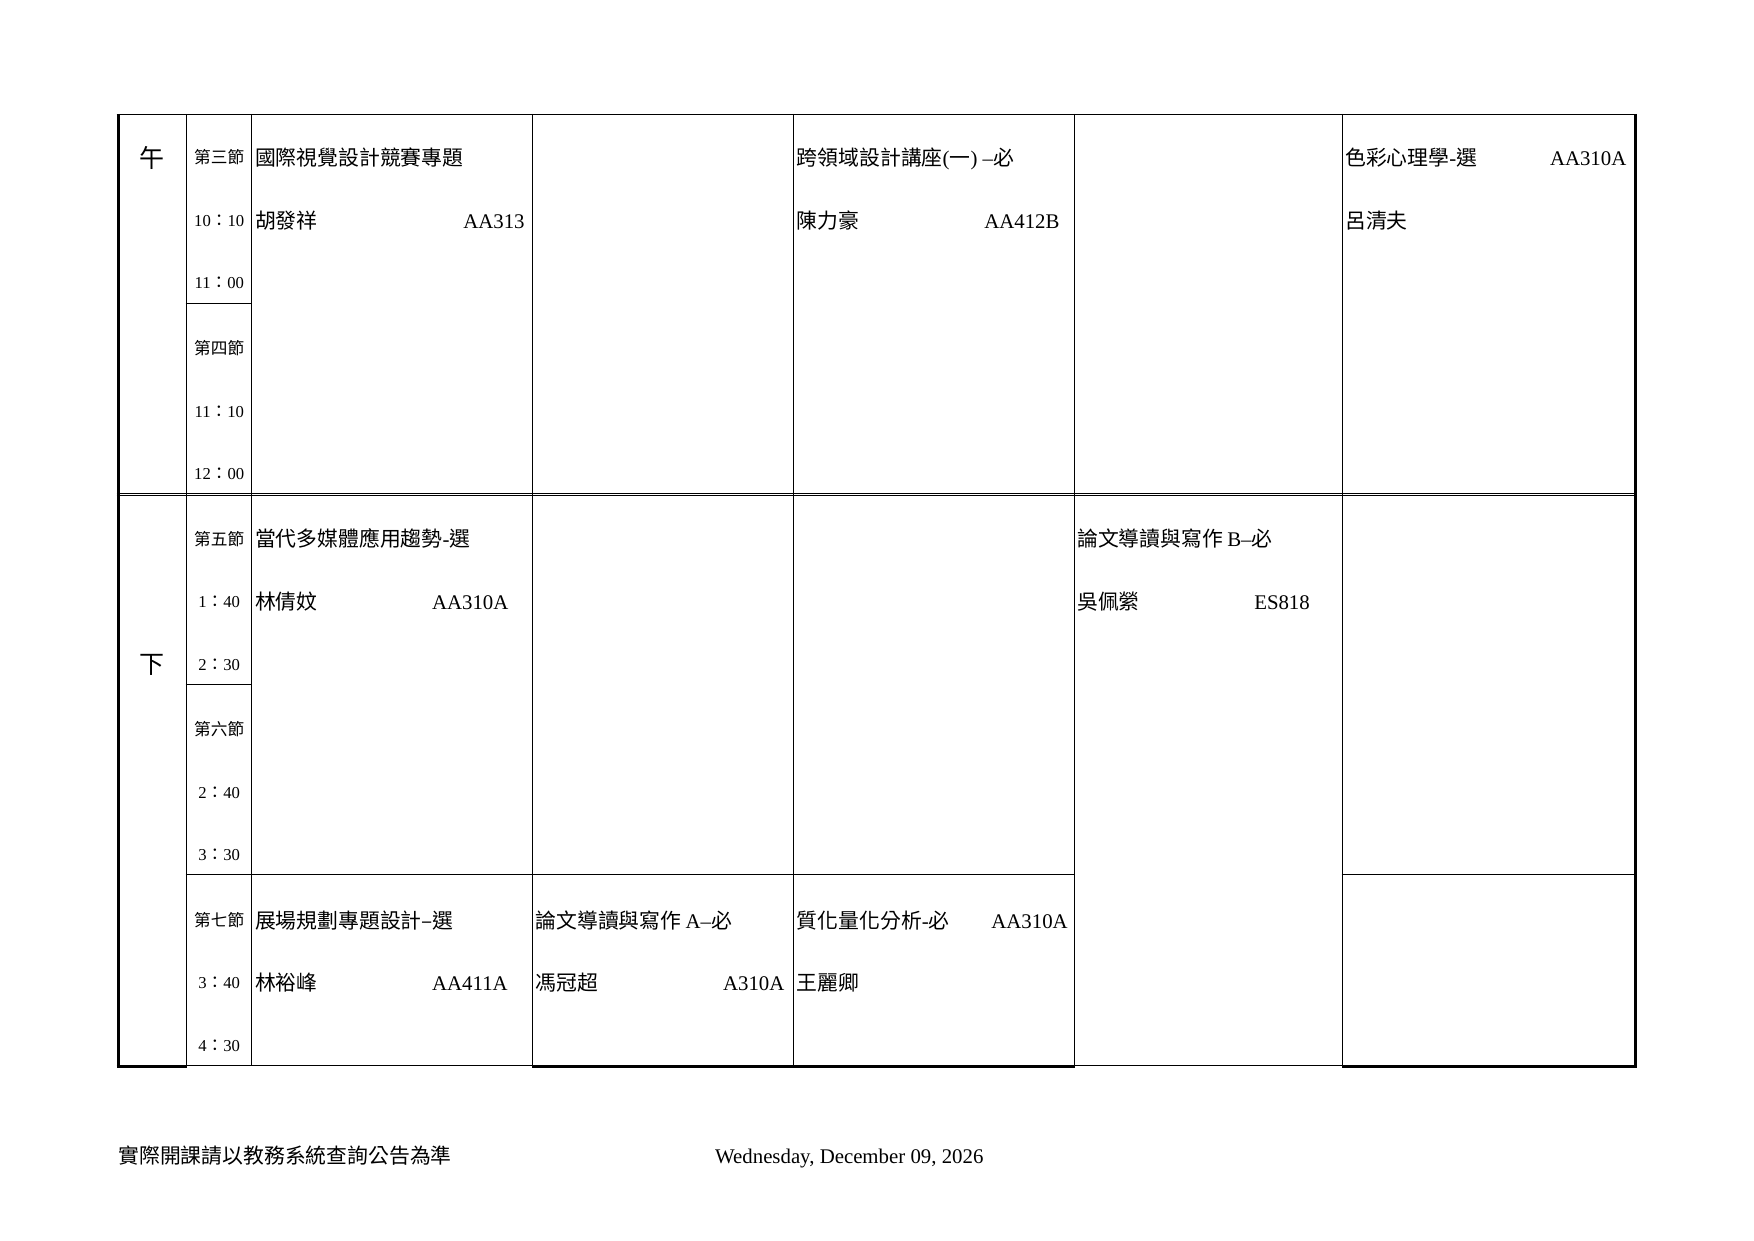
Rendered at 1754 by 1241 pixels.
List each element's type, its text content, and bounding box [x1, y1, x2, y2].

table_cell [1343, 496, 1634, 874]
table_cell 色彩心理學-選 AA310A 呂清夫 [1343, 115, 1634, 493]
table_cell 第三節 10：10 11：00 [187, 115, 251, 302]
table_cell [533, 496, 793, 874]
table_cell [794, 496, 1074, 874]
table_cell 下 [120, 496, 186, 1065]
table_cell 跨領域設計講座(一) –必 陳力豪 AA412B [794, 115, 1074, 493]
table_cell 第六節 2：40 3：30 [187, 685, 251, 874]
table_cell 第四節 11：10 12：00 [187, 304, 251, 493]
table_cell 論文導讀與寫作A–必 馮冠超 A310A [533, 875, 793, 1065]
table_cell [1343, 875, 1634, 1065]
table_cell 第七節 3：40 4：30 [187, 875, 251, 1065]
table_cell 質化量化分析-必 AA310A 王麗卿 [794, 875, 1074, 1065]
table_cell 當代多媒體應用趨勢-選 林倩妏 AA310A [252, 496, 532, 874]
table_cell 展場規劃專題設計–選 林裕峰 AA411A [252, 875, 532, 1065]
table_cell 國際視覺設計競賽專題 胡發祥 AA313 [252, 115, 532, 493]
table_cell 午 [120, 115, 186, 493]
table_cell 第五節 1：40 2：30 [187, 496, 251, 684]
table_cell 互動設計研究-選 AA310A 陳力豪、李家祥 [1075, 115, 1342, 493]
table_cell 論文導讀與寫作B–必 吳佩縈 ES818 [1075, 496, 1342, 1065]
table_cell [533, 115, 793, 493]
